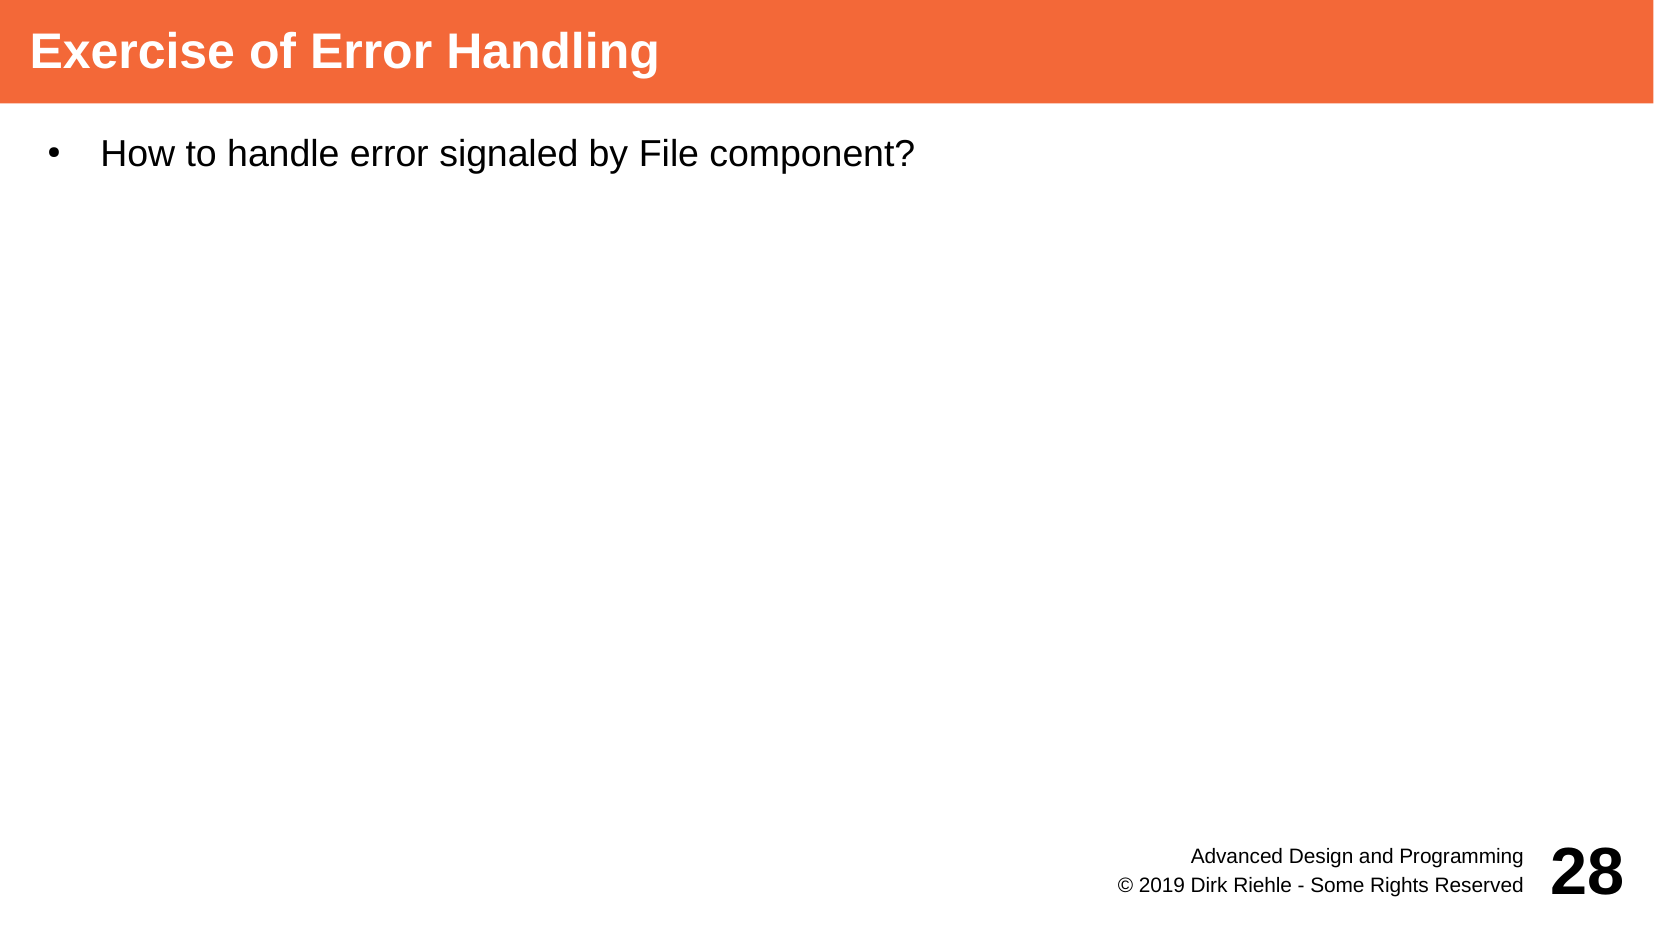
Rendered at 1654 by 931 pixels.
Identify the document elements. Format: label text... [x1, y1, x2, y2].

list How to handle error signaled by File component? [29, 132, 1625, 813]
title Exercise of Error Handling [0, 0, 1654, 104]
